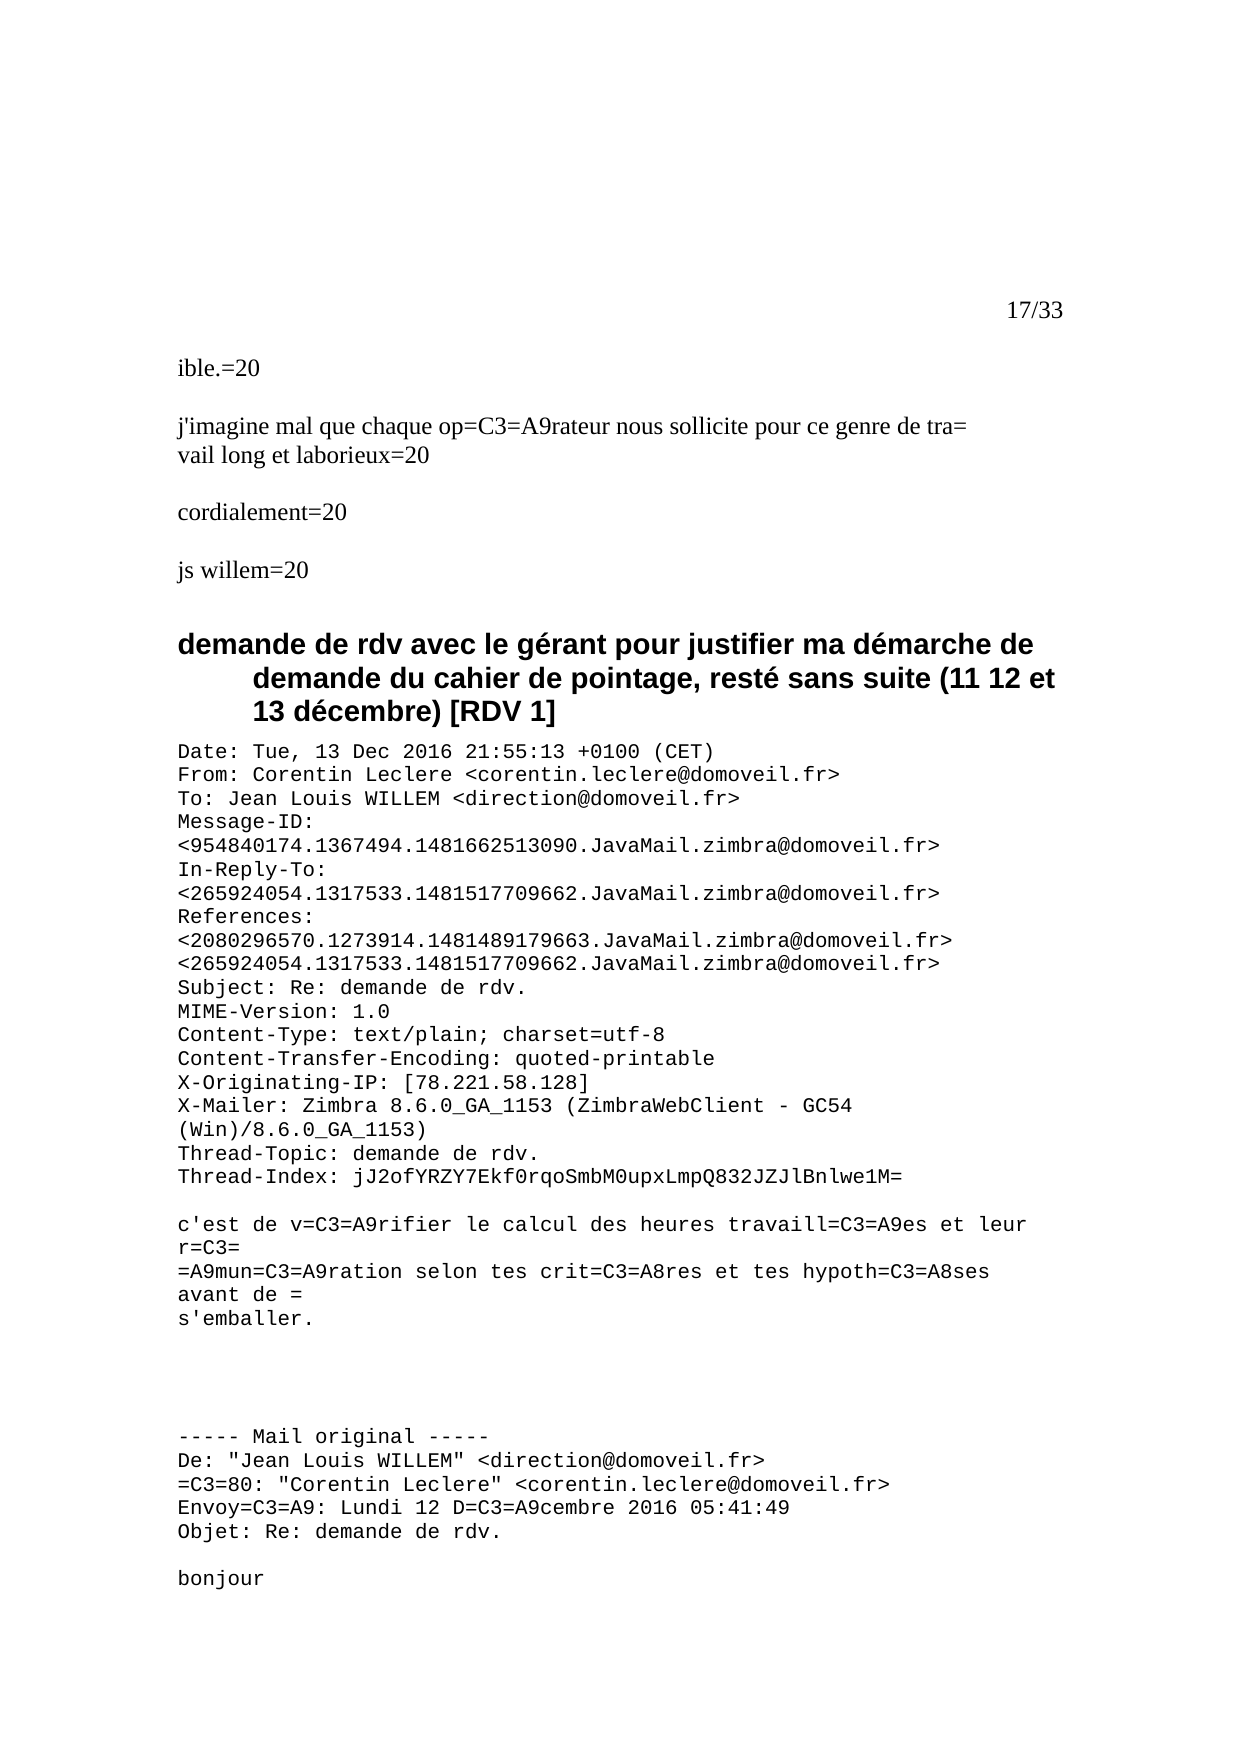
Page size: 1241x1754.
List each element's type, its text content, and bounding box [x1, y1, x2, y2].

text Envoy=C3=A9: Lundi 12 D=C3=A9cembre 2016 05:41:49 [177, 1497, 1063, 1521]
text Subject: Re: demande de rdv. [177, 977, 1063, 1001]
text js willem=20 [177, 555, 1063, 583]
text =C3=80: "Corentin Leclere" <corentin.leclere@domoveil.fr> [177, 1474, 1063, 1497]
text bonjour [177, 1568, 1063, 1592]
text cordialement=20 [177, 497, 1063, 526]
text Content-Transfer-Encoding: quoted-printable [177, 1048, 1063, 1072]
text Date: Tue, 13 Dec 2016 21:55:13 +0100 (CET) [177, 741, 1063, 764]
text Objet: Re: demande de rdv. [177, 1521, 1063, 1544]
text s'emballer. [177, 1308, 1063, 1332]
text j'imagine mal que chaque op=C3=A9rateur nous sollicite pour ce genre de tra= [177, 411, 1063, 440]
text ----- Mail original ----- [177, 1426, 1063, 1450]
text X-Mailer: Zimbra 8.6.0_GA_1153 (ZimbraWebClient - GC54 (Win)/8.6.0_GA_1153) [177, 1095, 1063, 1143]
text Thread-Topic: demande de rdv. [177, 1143, 1063, 1166]
text Thread-Index: jJ2ofYRZY7Ekf0rqoSmbM0upxLmpQ832JZJlBnlwe1M= [177, 1166, 1063, 1190]
text To: Jean Louis WILLEM <direction@domoveil.fr> [177, 788, 1063, 812]
text c'est de v=C3=A9rifier le calcul des heures travaill=C3=A9es et leur r=C3= [177, 1213, 1063, 1261]
text De: "Jean Louis WILLEM" <direction@domoveil.fr> [177, 1450, 1063, 1474]
text Message-ID: <954840174.1367494.1481662513090.JavaMail.zimbra@domoveil.fr> [177, 812, 1063, 859]
text In-Reply-To: <265924054.1317533.1481517709662.JavaMail.zimbra@domoveil.fr> [177, 859, 1063, 906]
text =A9mun=C3=A9ration selon tes crit=C3=A8res et tes hypoth=C3=A8ses avant de = [177, 1261, 1063, 1308]
text References: <2080296570.1273914.1481489179663.JavaMail.zimbra@domoveil.fr> <265924054.1317533.1481517709662.JavaMail.zimbra@domoveil.fr> [177, 906, 1063, 977]
subtitle demande de rdv avec le gérant pour justifier ma démarche de demande du cahier de pointage, resté sans suite (11 12 et 13 décembre) [RDV 1] [177, 627, 1063, 728]
text Content-Type: text/plain; charset=utf-8 [177, 1024, 1063, 1048]
text From: Corentin Leclere <corentin.leclere@domoveil.fr> [177, 764, 1063, 788]
text vail long et laborieux=20 [177, 440, 1063, 468]
text X-Originating-IP: [78.221.58.128] [177, 1072, 1063, 1095]
text ible.=20 [177, 353, 1063, 382]
text MIME-Version: 1.0 [177, 1001, 1063, 1024]
